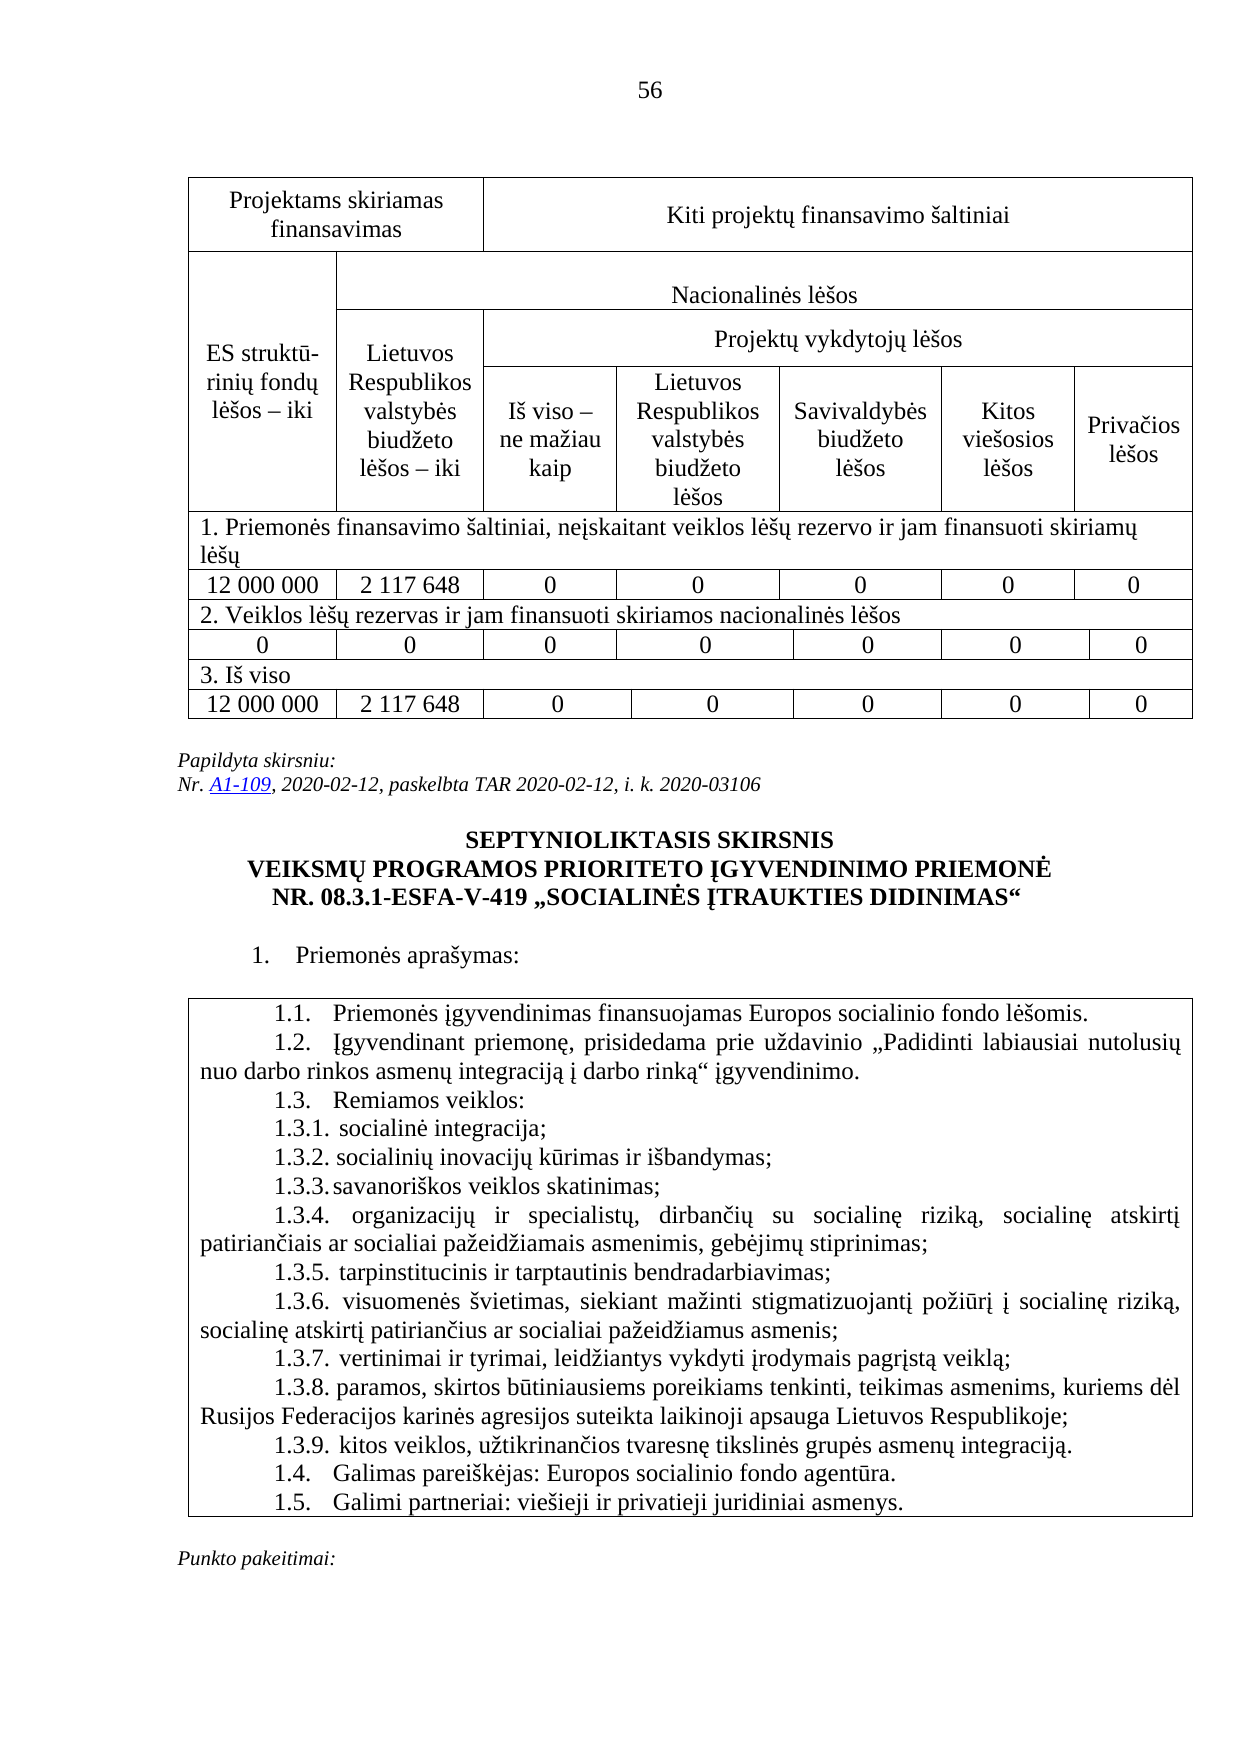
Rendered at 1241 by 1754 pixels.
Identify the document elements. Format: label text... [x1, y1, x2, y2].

table_header Kiti projektų finansavimo šaltiniai [484, 178, 1192, 251]
table_cell 2 117 648 [337, 570, 483, 599]
table_cell Iš viso – ne mažiau kaip [484, 367, 616, 511]
table_cell 0 [484, 690, 631, 718]
table_cell 0 [942, 690, 1089, 718]
table_cell 0 [780, 570, 941, 599]
table_cell ES struktū-rinių fondų lėšos – iki [189, 252, 336, 511]
table_cell 0 [632, 690, 793, 718]
table_cell 1. Priemonės finansavimo šaltiniai, neįskaitant veiklos lėšų rezervo ir jam finansuoti skiriamų lėšų [189, 512, 1192, 569]
table_cell 0 [942, 570, 1074, 599]
table_cell 0 [189, 630, 336, 659]
table_cell 12 000 000 [189, 570, 336, 599]
table_cell 0 [794, 630, 941, 659]
table_cell 0 [1090, 630, 1192, 659]
table_cell Lietuvos Respublikos valstybės biudžeto lėšos – iki [337, 310, 483, 511]
table_cell 3. Iš viso [189, 660, 1192, 688]
table_cell 0 [1090, 690, 1192, 718]
table_cell Kitos viešosios lėšos [942, 367, 1074, 511]
text Nr. A1-109, 2020-02-12, paskelbta TAR 2020-02-12, i. k. 2020-03106 [177, 772, 1122, 796]
table_cell Savivaldybės biudžeto lėšos [780, 367, 941, 511]
table_cell 0 [794, 690, 941, 718]
table_cell Nacionalinės lėšos [337, 252, 1192, 309]
table_cell 0 [337, 630, 483, 659]
table_header 1.1. Priemonės įgyvendinimas finansuojamas Europos socialinio fondo lėšomis. 1.2. Įgyvendinant priemonę, prisidedama prie uždavinio „Padidinti labiausiai nutolusių nuo darbo rinkos asmenų integraciją į darbo rinką“ įgyvendinimo. 1.3. Remiamos veiklos: 1.3.1. socialinė integracija; 1.3.2. socialinių inovacijų kūrimas ir išbandymas; 1.3.3. savanoriškos veiklos skatinimas; 1.3.4. organizacijų ir specialistų, dirbančių su socialinę riziką, socialinę atskirtį patiriančiais ar socialiai pažeidžiamais asmenimis, gebėjimų stiprinimas; 1.3.5. tarpinstitucinis ir tarptautinis bendradarbiavimas; 1.3.6. visuomenės švietimas, siekiant mažinti stigmatizuojantį požiūrį į socialinę riziką, socialinę atskirtį patiriančius ar socialiai pažeidžiamus asmenis; 1.3.7. vertinimai ir tyrimai, leidžiantys vykdyti įrodymais pagrįstą veiklą; 1.3.8. paramos, skirtos būtiniausiems poreikiams tenkinti, teikimas asmenims, kuriems dėl Rusijos Federacijos karinės agresijos suteikta laikinoji apsauga Lietuvos Respublikoje; 1.3.9. kitos veiklos, užtikrinančios tvaresnę tikslinės grupės asmenų integraciją. 1.4. Galimas pareiškėjas: Europos socialinio fondo agentūra. 1.5. Galimi partneriai: viešieji ir privatieji juridiniai asmenys. [189, 999, 1192, 1516]
table_cell Lietuvos Respublikos valstybės biudžeto lėšos [617, 367, 779, 511]
text Papildyta skirsniu: [177, 748, 1122, 772]
table_cell 0 [484, 570, 616, 599]
text 1. Priemonės aprašymas: [177, 940, 1122, 969]
table_cell 0 [1075, 570, 1192, 599]
table_cell Projektų vykdytojų lėšos [484, 310, 1192, 366]
text SEPTYNIOLIKTASIS SKIRSNIS [177, 825, 1122, 854]
table_cell Privačios lėšos [1075, 367, 1192, 511]
text Punkto pakeitimai: [177, 1546, 1122, 1570]
table_cell 0 [617, 630, 793, 659]
table_cell 0 [942, 630, 1089, 659]
table_cell 12 000 000 [189, 690, 336, 718]
table_cell 2. Veiklos lėšų rezervas ir jam finansuoti skiriamos nacionalinės lėšos [189, 600, 1192, 629]
table_cell 0 [484, 630, 616, 659]
table_cell 0 [617, 570, 779, 599]
text VEIKSMŲ PROGRAMOS PRIORITETO ĮGYVENDINIMO PRIEMONĖ NR. 08.3.1‑ESFA‑V‑419 „SOCIALINĖS ĮTRAUKTIES DIDINIMAS“ [177, 854, 1122, 911]
table_cell 2 117 648 [337, 690, 483, 718]
table_header Projektams skiriamas finansavimas [189, 178, 483, 251]
